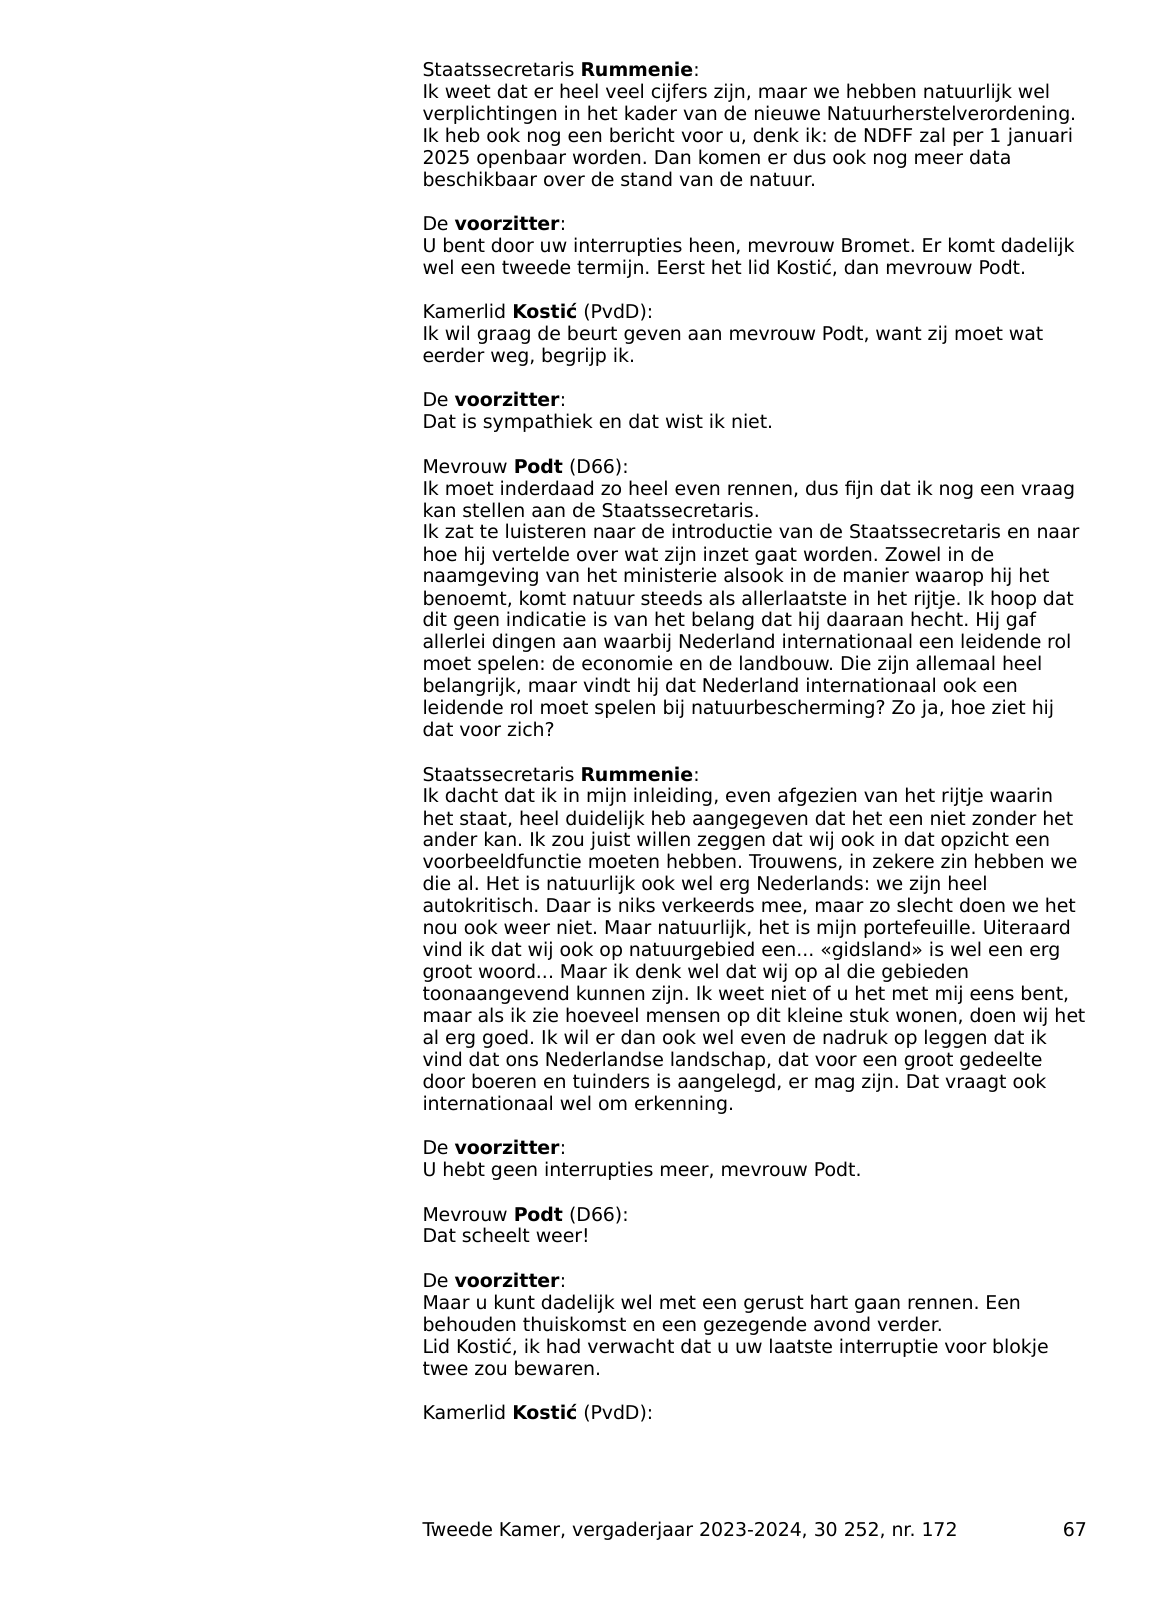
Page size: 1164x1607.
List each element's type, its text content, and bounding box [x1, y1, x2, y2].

text Staatssecretaris Rummenie: [422, 59, 1087, 81]
text U bent door uw interrupties heen, mevrouw Bromet. Er komt dadelijk wel een tweede termijn. Eerst het lid Kostić, dan mevrouw Podt. [422, 235, 1087, 279]
text Staatssecretaris Rummenie: [422, 763, 1087, 785]
text Kamerlid Kostić (PvdD): [422, 1402, 1087, 1424]
text Kamerlid Kostić (PvdD): [422, 301, 1087, 323]
text De voorzitter: [422, 389, 1087, 411]
text U hebt geen interrupties meer, mevrouw Podt. [422, 1159, 1087, 1181]
text Dat is sympathiek en dat wist ik niet. [422, 411, 1087, 433]
text Ik dacht dat ik in mijn inleiding, even afgezien van het rijtje waarin het staat, heel duidelijk heb aangegeven dat het een niet zonder het ander kan. Ik zou juist willen zeggen dat wij ook in dat opzicht een voorbeeldfunctie moeten hebben. Trouwens, in zekere zin hebben we die al. Het is natuurlijk ook wel erg Nederlands: we zijn heel autokritisch. Daar is niks verkeerds mee, maar zo slecht doen we het nou ook weer niet. Maar natuurlijk, het is mijn portefeuille. Uiteraard vind ik dat wij ook op natuurgebied een... «gidsland» is wel een erg groot woord... Maar ik denk wel dat wij op al die gebieden toonaangevend kunnen zijn. Ik weet niet of u het met mij eens bent, maar als ik zie hoeveel mensen op dit kleine stuk wonen, doen wij het al erg goed. Ik wil er dan ook wel even de nadruk op leggen dat ik vind dat ons Nederlandse landschap, dat voor een groot gedeelte door boeren en tuinders is aangelegd, er mag zijn. Dat vraagt ook internationaal wel om erkenning. [422, 785, 1087, 1115]
text Ik moet inderdaad zo heel even rennen, dus fijn dat ik nog een vraag kan stellen aan de Staatssecretaris. [422, 477, 1087, 521]
text Mevrouw Podt (D66): [422, 456, 1087, 477]
text Maar u kunt dadelijk wel met een gerust hart gaan rennen. Een behouden thuiskomst en een gezegende avond verder. [422, 1292, 1087, 1336]
text De voorzitter: [422, 213, 1087, 235]
text Mevrouw Podt (D66): [422, 1203, 1087, 1225]
text Ik wil graag de beurt geven aan mevrouw Podt, want zij moet wat eerder weg, begrijp ik. [422, 323, 1087, 367]
text Lid Kostić, ik had verwacht dat u uw laatste interruptie voor blokje twee zou bewaren. [422, 1336, 1087, 1379]
text Ik weet dat er heel veel cijfers zijn, maar we hebben natuurlijk wel verplichtingen in het kader van de nieuwe Natuurherstelverordening. Ik heb ook nog een bericht voor u, denk ik: de NDFF zal per 1 januari 2025 openbaar worden. Dan komen er dus ook nog meer data beschikbaar over de stand van de natuur. [422, 81, 1087, 191]
text De voorzitter: [422, 1137, 1087, 1159]
text Ik zat te luisteren naar de introductie van de Staatssecretaris en naar hoe hij vertelde over wat zijn inzet gaat worden. Zowel in de naamgeving van het ministerie alsook in de manier waarop hij het benoemt, komt natuur steeds als allerlaatste in het rijtje. Ik hoop dat dit geen indicatie is van het belang dat hij daaraan hecht. Hij gaf allerlei dingen aan waarbij Nederland internationaal een leidende rol moet spelen: de economie en de landbouw. Die zijn allemaal heel belangrijk, maar vindt hij dat Nederland internationaal ook een leidende rol moet spelen bij natuurbescherming? Zo ja, hoe ziet hij dat voor zich? [422, 521, 1087, 741]
text Dat scheelt weer! [422, 1225, 1087, 1247]
text De voorzitter: [422, 1269, 1087, 1292]
